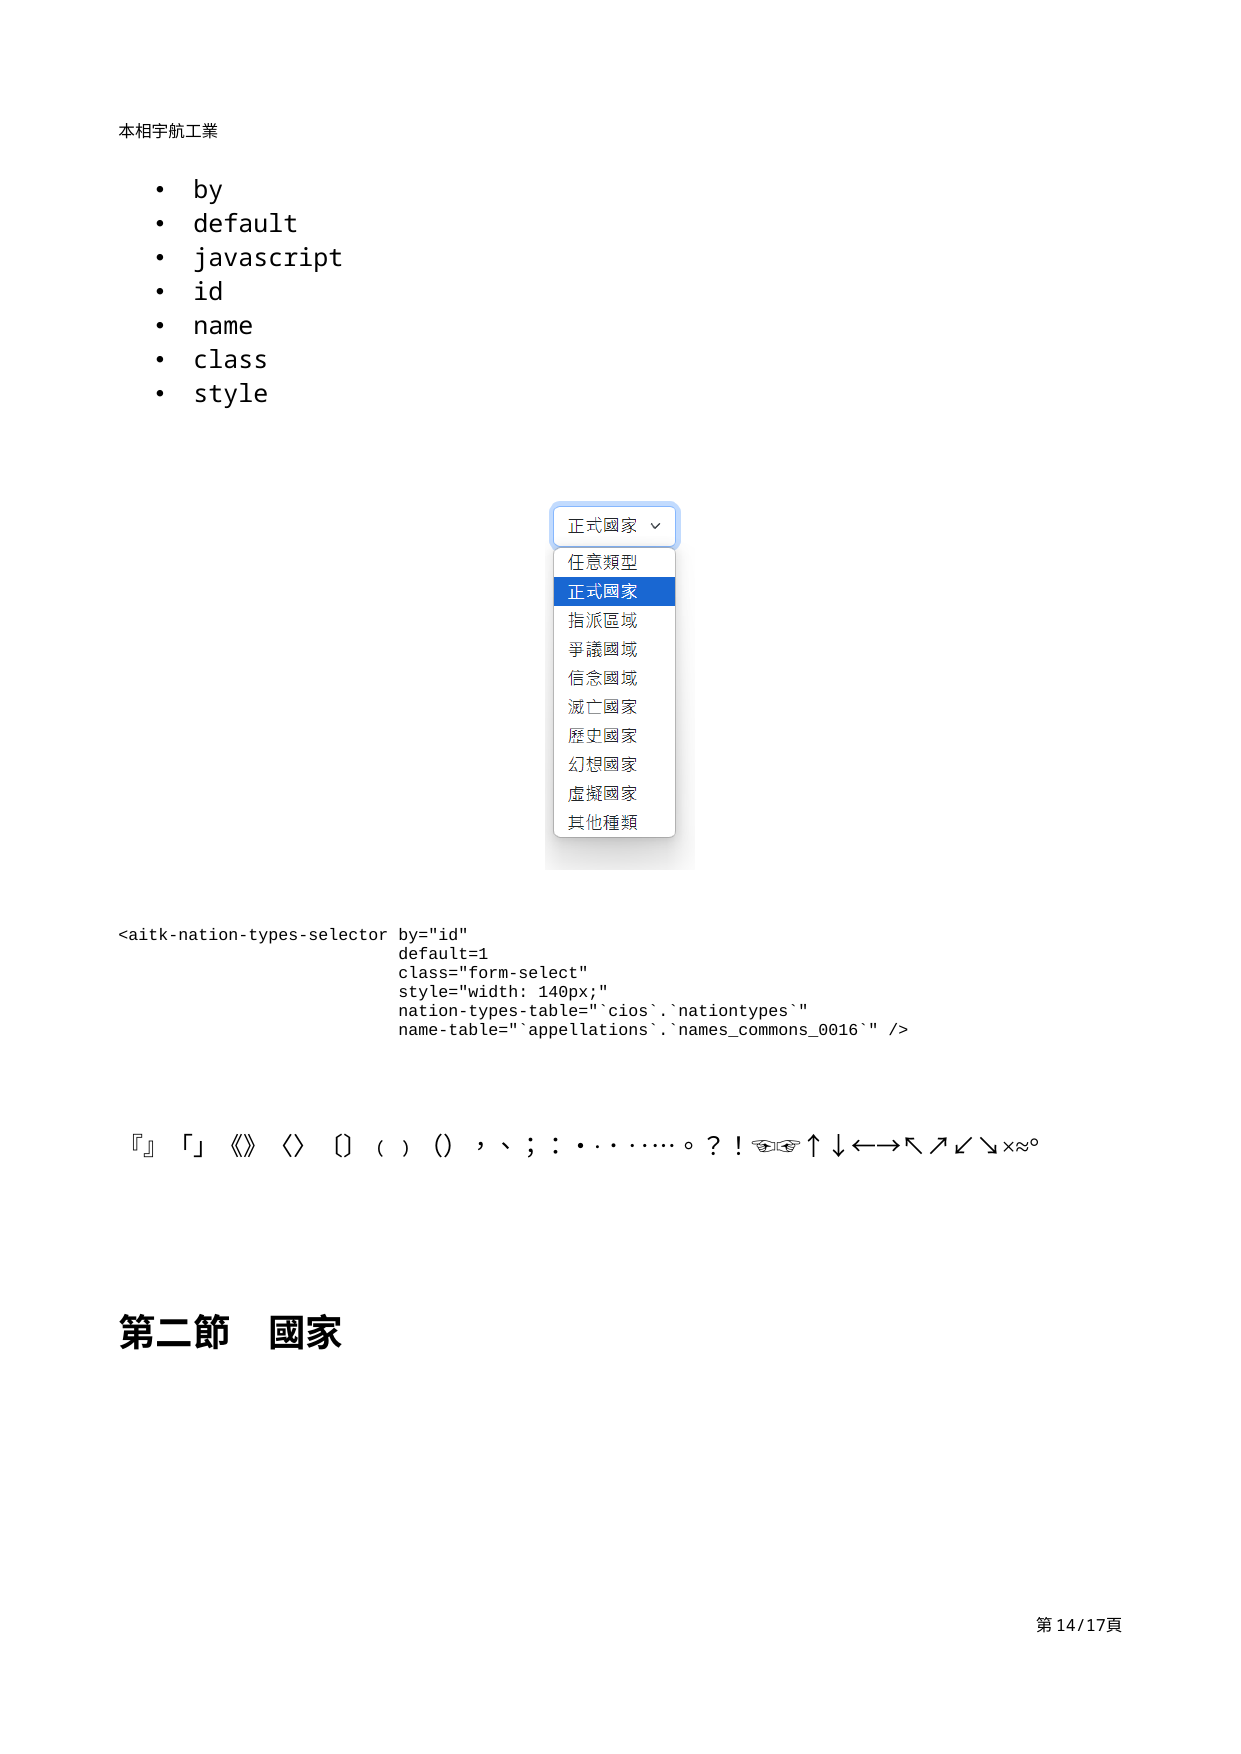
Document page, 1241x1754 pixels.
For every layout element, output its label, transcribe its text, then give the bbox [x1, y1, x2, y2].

text style="width: 140px;" [118, 983, 1122, 1002]
text class="form-select" [118, 964, 1122, 983]
text 『』「」《》〈〉〔〕﹙﹚（），、；：‧·．‥…。？！☜☞↑↓←→↖↗↙↘×≈° [118, 1126, 1122, 1162]
list style [156, 376, 1122, 410]
list id [156, 274, 1122, 308]
text nation-types-table="`cios`.`nationtypes`" [118, 1002, 1122, 1021]
list class [156, 342, 1122, 376]
list javascript [156, 240, 1122, 274]
subtitle 第二節 國家 [118, 1302, 1122, 1357]
text name-table="`appellations`.`names_commons_0016`" /> [118, 1021, 1122, 1040]
text default=1 [118, 946, 1122, 964]
text <aitk-nation-types-selector by="id" [118, 927, 1122, 946]
list name [156, 308, 1122, 342]
list by [156, 172, 1122, 206]
list default [156, 206, 1122, 240]
picture [545, 501, 695, 870]
